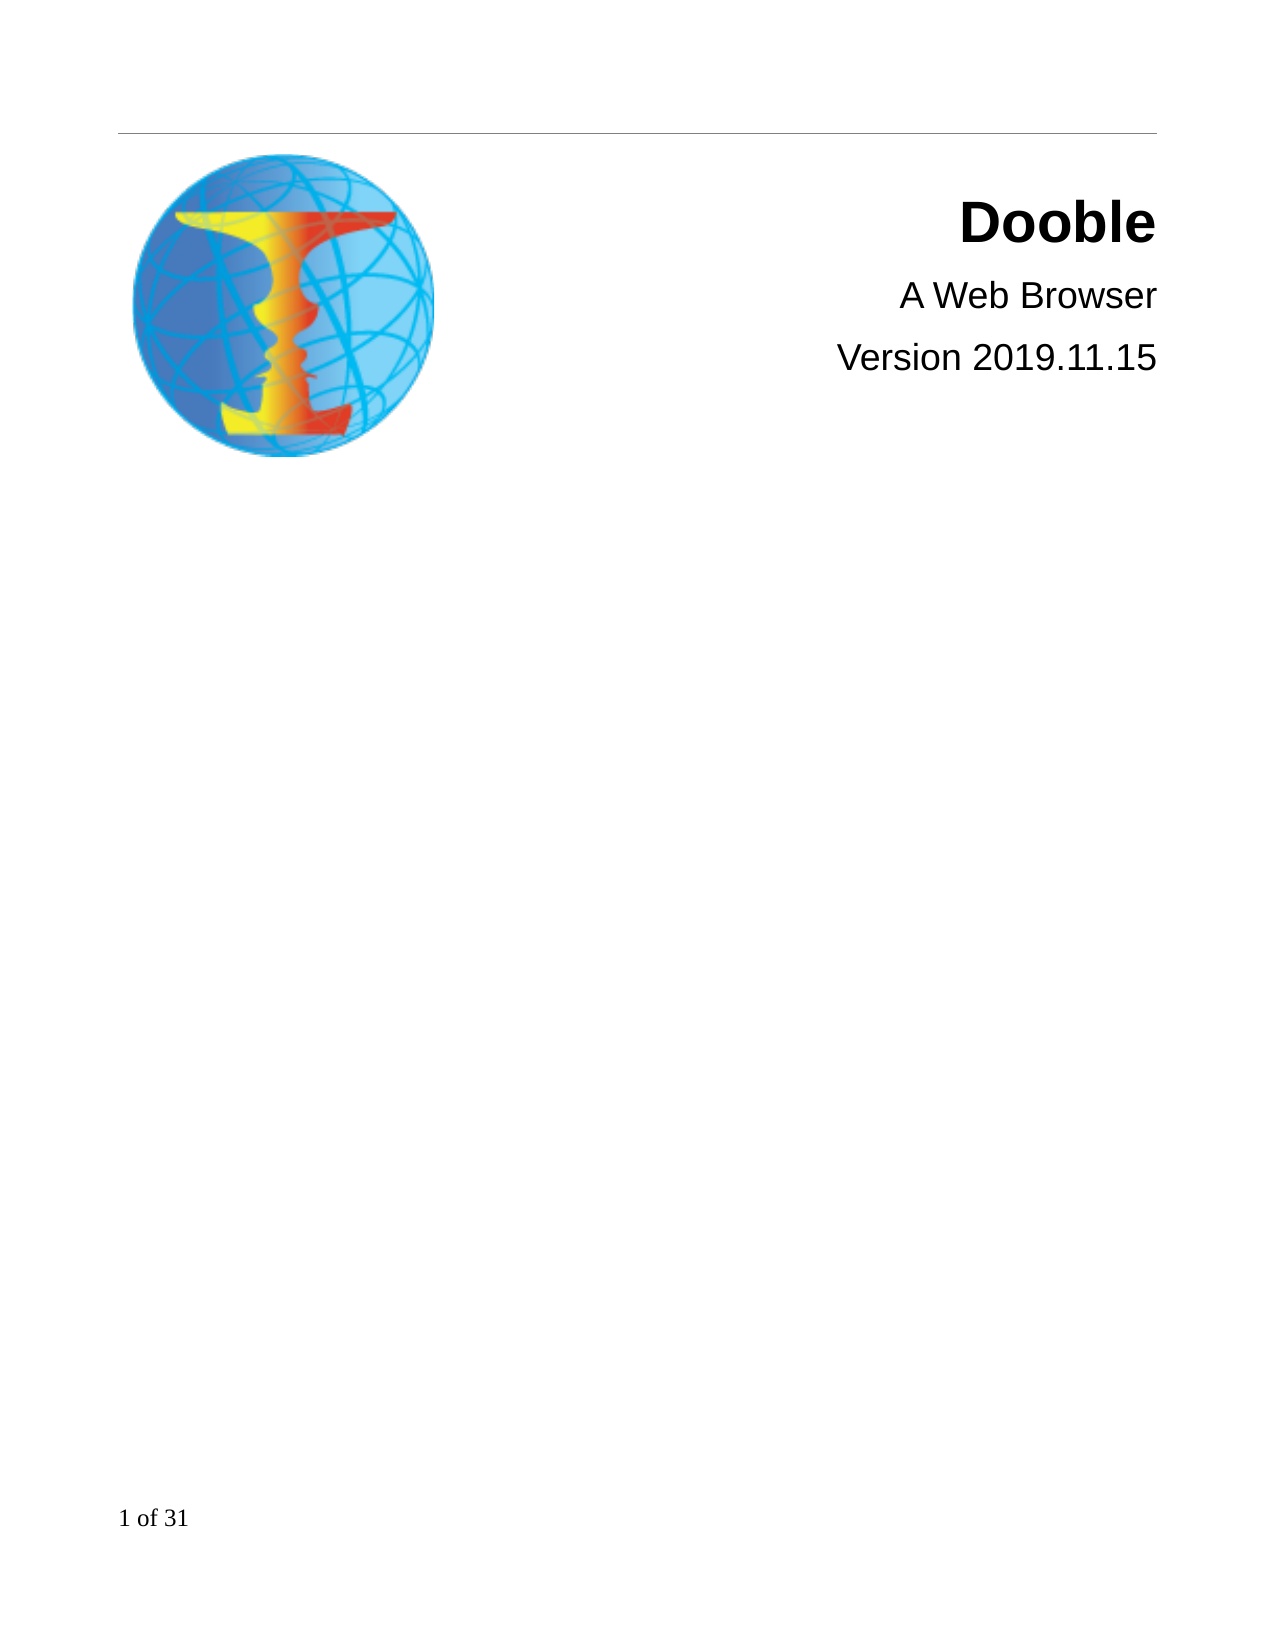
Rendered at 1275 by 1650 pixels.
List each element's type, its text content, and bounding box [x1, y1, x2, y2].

subtitle [118, 335, 132, 378]
title Dooble [435, 187, 1157, 254]
subtitle Version 2019.11.15 [435, 335, 1157, 378]
title [118, 187, 132, 254]
subtitle A Web Browser [435, 273, 1157, 316]
subtitle [118, 273, 132, 316]
picture [132, 154, 435, 457]
